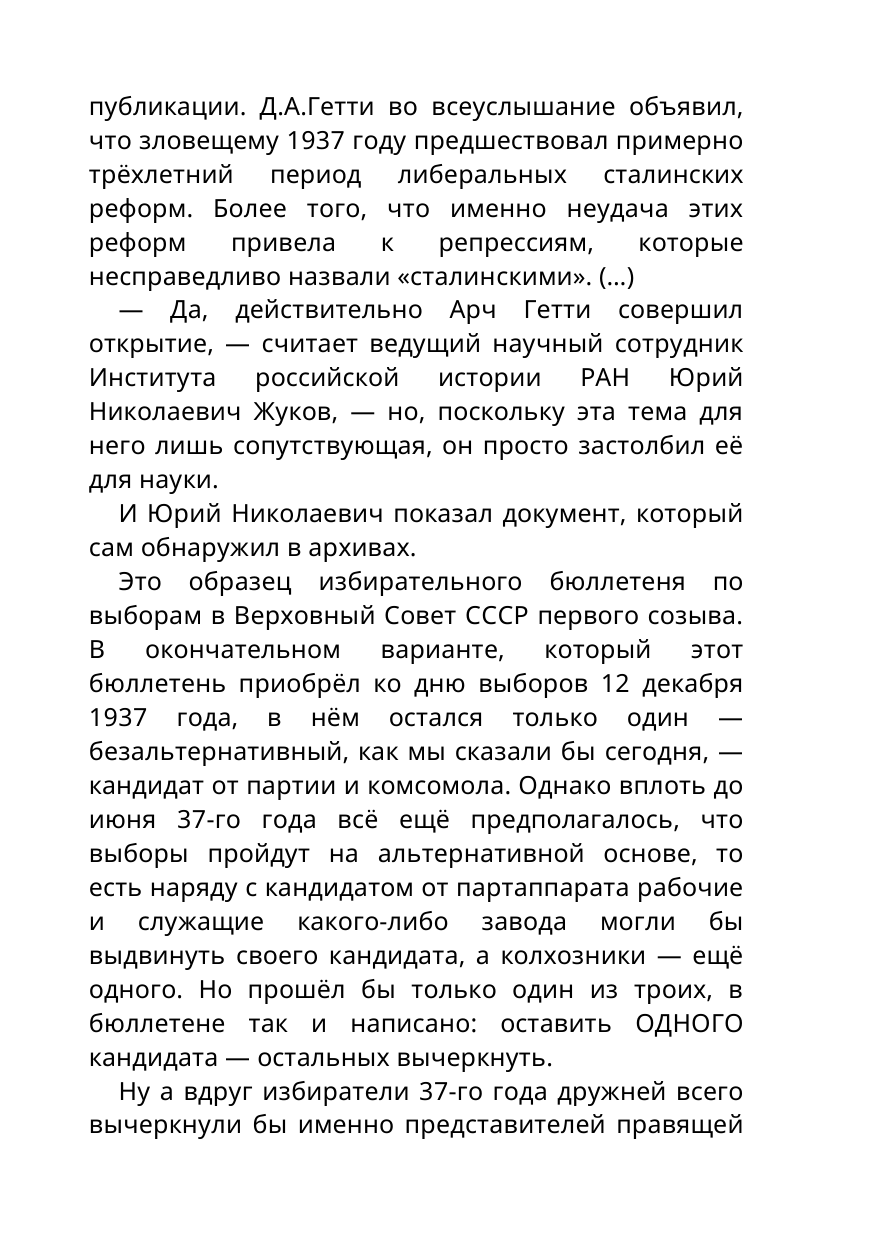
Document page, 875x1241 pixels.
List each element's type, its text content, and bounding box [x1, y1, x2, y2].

text Это образец избирательного бюллетеня по выборам в Верховный Совет СССР первого созыва. В окончательном варианте, который этот бюллетень приобрёл ко дню выборов 12 декабря 1937 года, в нём остался только один — безальтернативный, как мы сказали бы сегодня, — кандидат от партии и комсомола. Однако вплоть до июня 37-го года всё ещё предполагалось, что выборы пройдут на альтернативной основе, то есть наряду с кандидатом от партаппарата рабочие и служащие какого-либо завода могли бы выдвинуть своего кандидата, а колхозники — ещё одного. Но прошёл бы только один из троих, в бюллетене так и написано: оставить ОДНОГО кандидата — остальных вычеркнуть. [89, 564, 744, 1073]
text публикации. Д.А.Гетти во всеуслышание объявил, что зловещему 1937 году предшествовал примерно трёхлетний период либеральных сталинских реформ. Более того, что именно неудача этих реформ привела к репрессиям, которые несправедливо назвали «сталин­скими». (…) [89, 89, 744, 292]
text И Юрий Николаевич показал документ, который сам обнаружил в архивах. [89, 496, 744, 564]
text — Да, действительно Арч Гетти совершил открытие, — считает ведущий научный сотрудник Института российской истории РАН Юрий Николаевич Жуков, — но, поскольку эта тема для него лишь сопутствующая, он просто застолбил её для науки. [89, 292, 744, 496]
text Ну а вдруг избиратели 37-го года дружней всего вычеркнули бы именно представителей правящей [89, 1073, 744, 1141]
